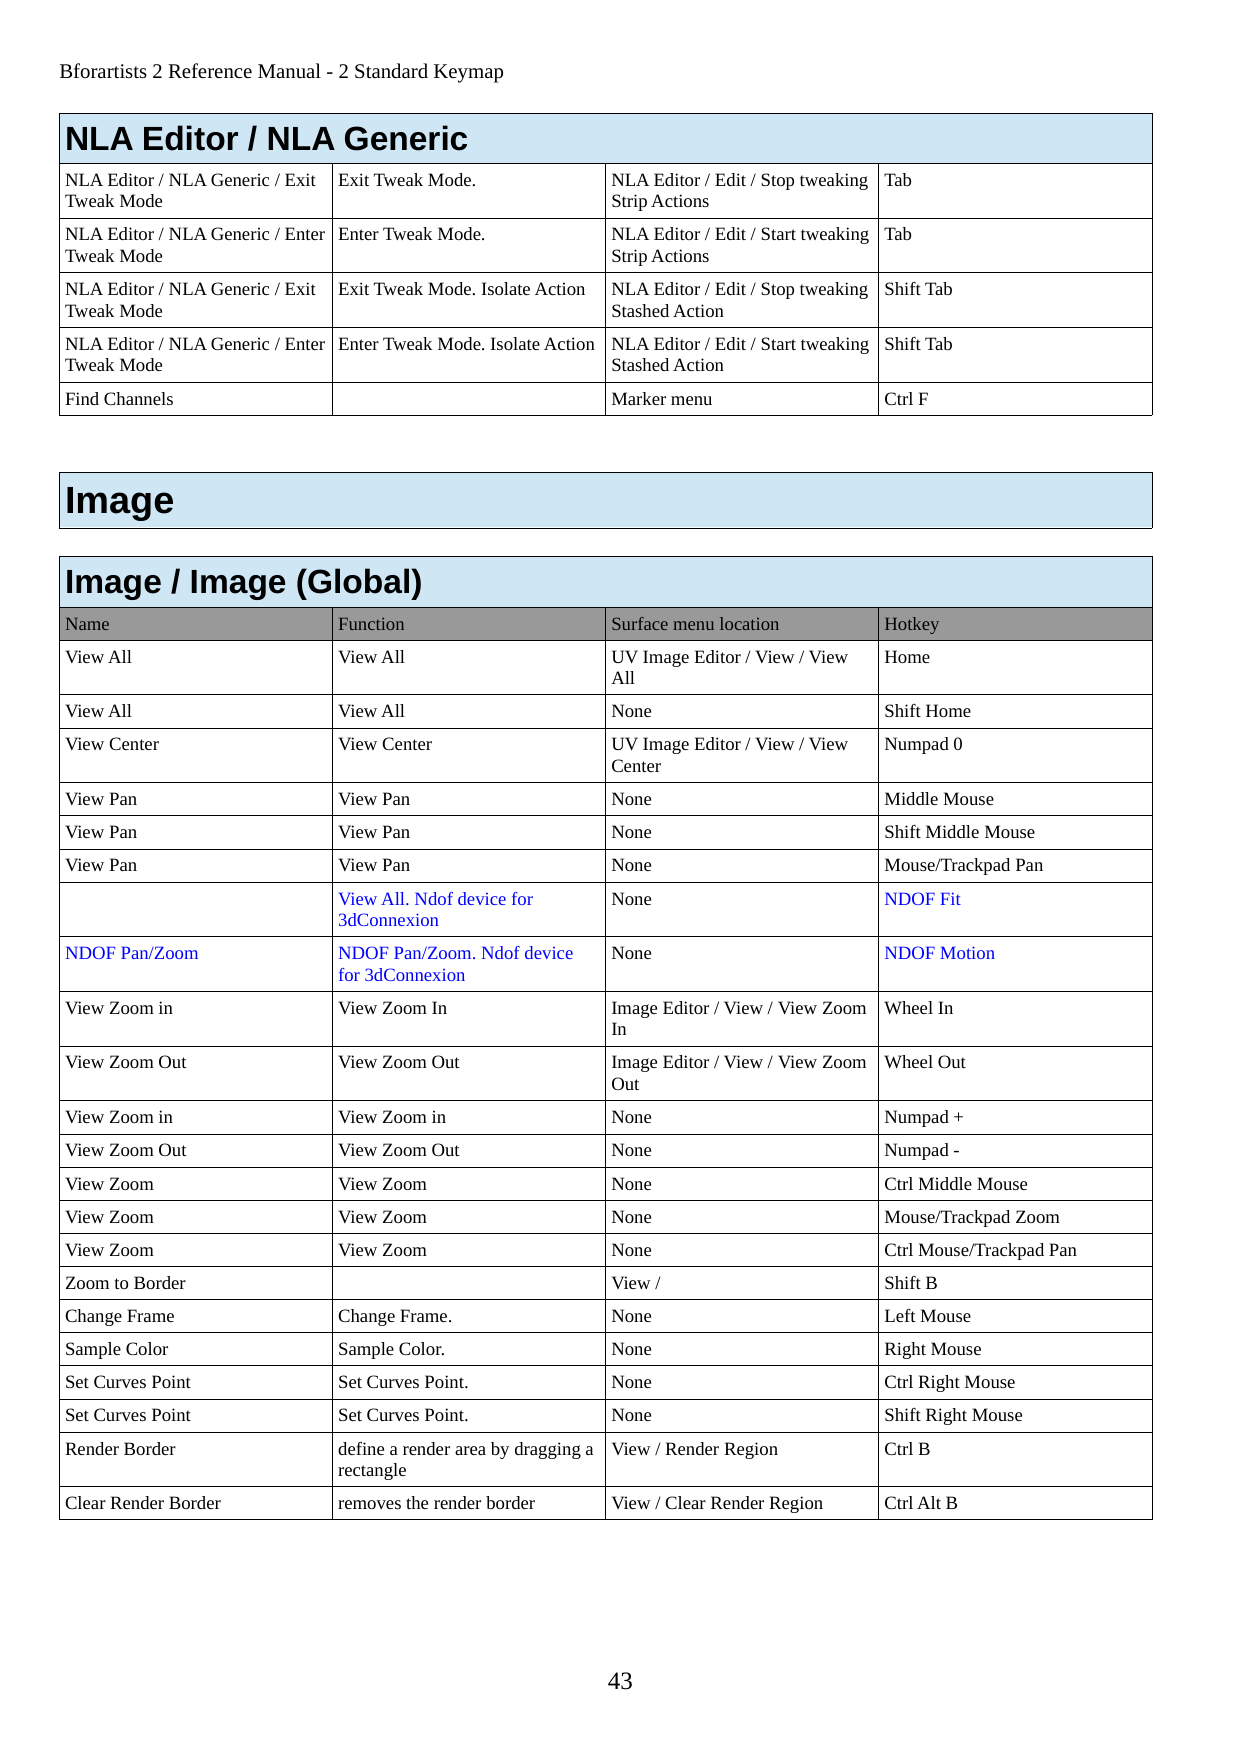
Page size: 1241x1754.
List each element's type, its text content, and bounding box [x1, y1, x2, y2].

table_cell Shift Tab [879, 328, 1152, 382]
table_cell Set Curves Point [60, 1366, 332, 1398]
table_cell Numpad + [879, 1101, 1152, 1133]
table_cell NDOF Motion [879, 937, 1152, 991]
table_cell Ctrl Middle Mouse [879, 1168, 1152, 1200]
table_cell None [606, 1234, 878, 1266]
table_cell NLA Editor / NLA Generic / Exit Tweak Mode [60, 164, 332, 217]
table_cell NLA Editor / NLA Generic / Enter Tweak Mode [60, 328, 332, 382]
table_cell NDOF Fit [879, 883, 1152, 936]
table_cell None [606, 816, 878, 848]
table_cell define a render area by dragging a rectangle [333, 1433, 605, 1486]
table_cell Sample Color [60, 1333, 332, 1365]
table_cell None [606, 1300, 878, 1332]
table_cell View Zoom [333, 1201, 605, 1233]
table_cell View / Render Region [606, 1433, 878, 1486]
table_header Image [60, 473, 1152, 527]
table_cell Enter Tweak Mode. [333, 219, 605, 272]
table_cell View Zoom [60, 1168, 332, 1200]
table_cell Mouse/Trackpad Pan [879, 850, 1152, 882]
table_cell Render Border [60, 1433, 332, 1486]
table_cell Marker menu [606, 383, 878, 415]
table_cell NLA Editor / NLA Generic / Exit Tweak Mode [60, 273, 332, 327]
table_cell Middle Mouse [879, 783, 1152, 815]
table_header NLA Editor / NLA Generic [60, 114, 1152, 163]
table_cell Shift Tab [879, 273, 1152, 327]
table_cell Change Frame [60, 1300, 332, 1332]
table_cell View Zoom in [60, 1101, 332, 1133]
table_cell UV Image Editor / View / View Center [606, 729, 878, 782]
table_cell Ctrl Mouse/Trackpad Pan [879, 1234, 1152, 1266]
table_cell Exit Tweak Mode. Isolate Action [333, 273, 605, 327]
table_cell [60, 883, 332, 936]
table_cell View All [333, 695, 605, 727]
table_cell Ctrl Right Mouse [879, 1366, 1152, 1398]
table_cell Ctrl B [879, 1433, 1152, 1486]
table_cell NLA Editor / Edit / Start tweaking Stashed Action [606, 328, 878, 382]
table_cell View Pan [333, 816, 605, 848]
table_cell NLA Editor / Edit / Stop tweaking Stashed Action [606, 273, 878, 327]
table_cell None [606, 695, 878, 727]
table_cell View All [60, 695, 332, 727]
table_cell Mouse/Trackpad Zoom [879, 1201, 1152, 1233]
table_cell None [606, 850, 878, 882]
table_cell View Zoom In [333, 992, 605, 1046]
table_cell Ctrl F [879, 383, 1152, 415]
table_cell Shift B [879, 1267, 1152, 1299]
table_cell Shift Home [879, 695, 1152, 727]
table_cell View Zoom Out [60, 1047, 332, 1100]
table_cell View Pan [60, 816, 332, 848]
table_cell View Zoom [60, 1234, 332, 1266]
table_cell Tab [879, 219, 1152, 272]
table_cell NDOF Pan/Zoom. Ndof device for 3dConnexion [333, 937, 605, 991]
table_cell Clear Render Border [60, 1487, 332, 1519]
table_cell View Center [333, 729, 605, 782]
table_cell Home [879, 641, 1152, 694]
table_cell Change Frame. [333, 1300, 605, 1332]
table_cell View All. Ndof device for 3dConnexion [333, 883, 605, 936]
table_cell View Zoom in [333, 1101, 605, 1133]
table_header Image / Image (Global) [60, 557, 1152, 607]
table_cell None [606, 937, 878, 991]
table_cell View Zoom [333, 1168, 605, 1200]
table_cell Wheel In [879, 992, 1152, 1046]
table_cell NLA Editor / Edit / Stop tweaking Strip Actions [606, 164, 878, 217]
table_cell Ctrl Alt B [879, 1487, 1152, 1519]
table_cell Shift Middle Mouse [879, 816, 1152, 848]
table_cell View Zoom in [60, 992, 332, 1046]
table_cell Set Curves Point [60, 1400, 332, 1432]
table_cell [333, 1267, 605, 1299]
table_cell Set Curves Point. [333, 1400, 605, 1432]
table_cell None [606, 783, 878, 815]
table_cell Image Editor / View / View Zoom In [606, 992, 878, 1046]
table_cell NLA Editor / NLA Generic / Enter Tweak Mode [60, 219, 332, 272]
table_cell View Pan [333, 783, 605, 815]
table_cell None [606, 1135, 878, 1167]
table_cell Name [60, 608, 332, 640]
table_cell Left Mouse [879, 1300, 1152, 1332]
table_cell None [606, 1101, 878, 1133]
table_cell View Zoom Out [60, 1135, 332, 1167]
table_cell None [606, 1366, 878, 1398]
table_cell View Pan [333, 850, 605, 882]
table_cell Sample Color. [333, 1333, 605, 1365]
table_cell UV Image Editor / View / View All [606, 641, 878, 694]
table_cell View Zoom Out [333, 1047, 605, 1100]
table_cell Wheel Out [879, 1047, 1152, 1100]
table_cell View Zoom [60, 1201, 332, 1233]
table_cell View Pan [60, 783, 332, 815]
table_cell Function [333, 608, 605, 640]
table_cell [333, 383, 605, 415]
table_cell removes the render border [333, 1487, 605, 1519]
table_cell View All [60, 641, 332, 694]
table_cell Right Mouse [879, 1333, 1152, 1365]
table_cell View / Clear Render Region [606, 1487, 878, 1519]
table_cell View Pan [60, 850, 332, 882]
table_cell Hotkey [879, 608, 1152, 640]
table_cell None [606, 1333, 878, 1365]
table_cell None [606, 1400, 878, 1432]
table_cell Find Channels [60, 383, 332, 415]
table_cell View Zoom [333, 1234, 605, 1266]
table_cell None [606, 1201, 878, 1233]
table_cell None [606, 883, 878, 936]
table_cell Surface menu location [606, 608, 878, 640]
table_cell None [606, 1168, 878, 1200]
table_cell Tab [879, 164, 1152, 217]
table_cell Numpad 0 [879, 729, 1152, 782]
table_cell NDOF Pan/Zoom [60, 937, 332, 991]
table_cell View All [333, 641, 605, 694]
table_cell View Zoom Out [333, 1135, 605, 1167]
table_cell Exit Tweak Mode. [333, 164, 605, 217]
table_cell Numpad - [879, 1135, 1152, 1167]
table_cell Enter Tweak Mode. Isolate Action [333, 328, 605, 382]
table_cell Image Editor / View / View Zoom Out [606, 1047, 878, 1100]
table_cell Set Curves Point. [333, 1366, 605, 1398]
table_cell Zoom to Border [60, 1267, 332, 1299]
table_cell View Center [60, 729, 332, 782]
table_cell NLA Editor / Edit / Start tweaking Strip Actions [606, 219, 878, 272]
table_cell Shift Right Mouse [879, 1400, 1152, 1432]
table_cell View / [606, 1267, 878, 1299]
